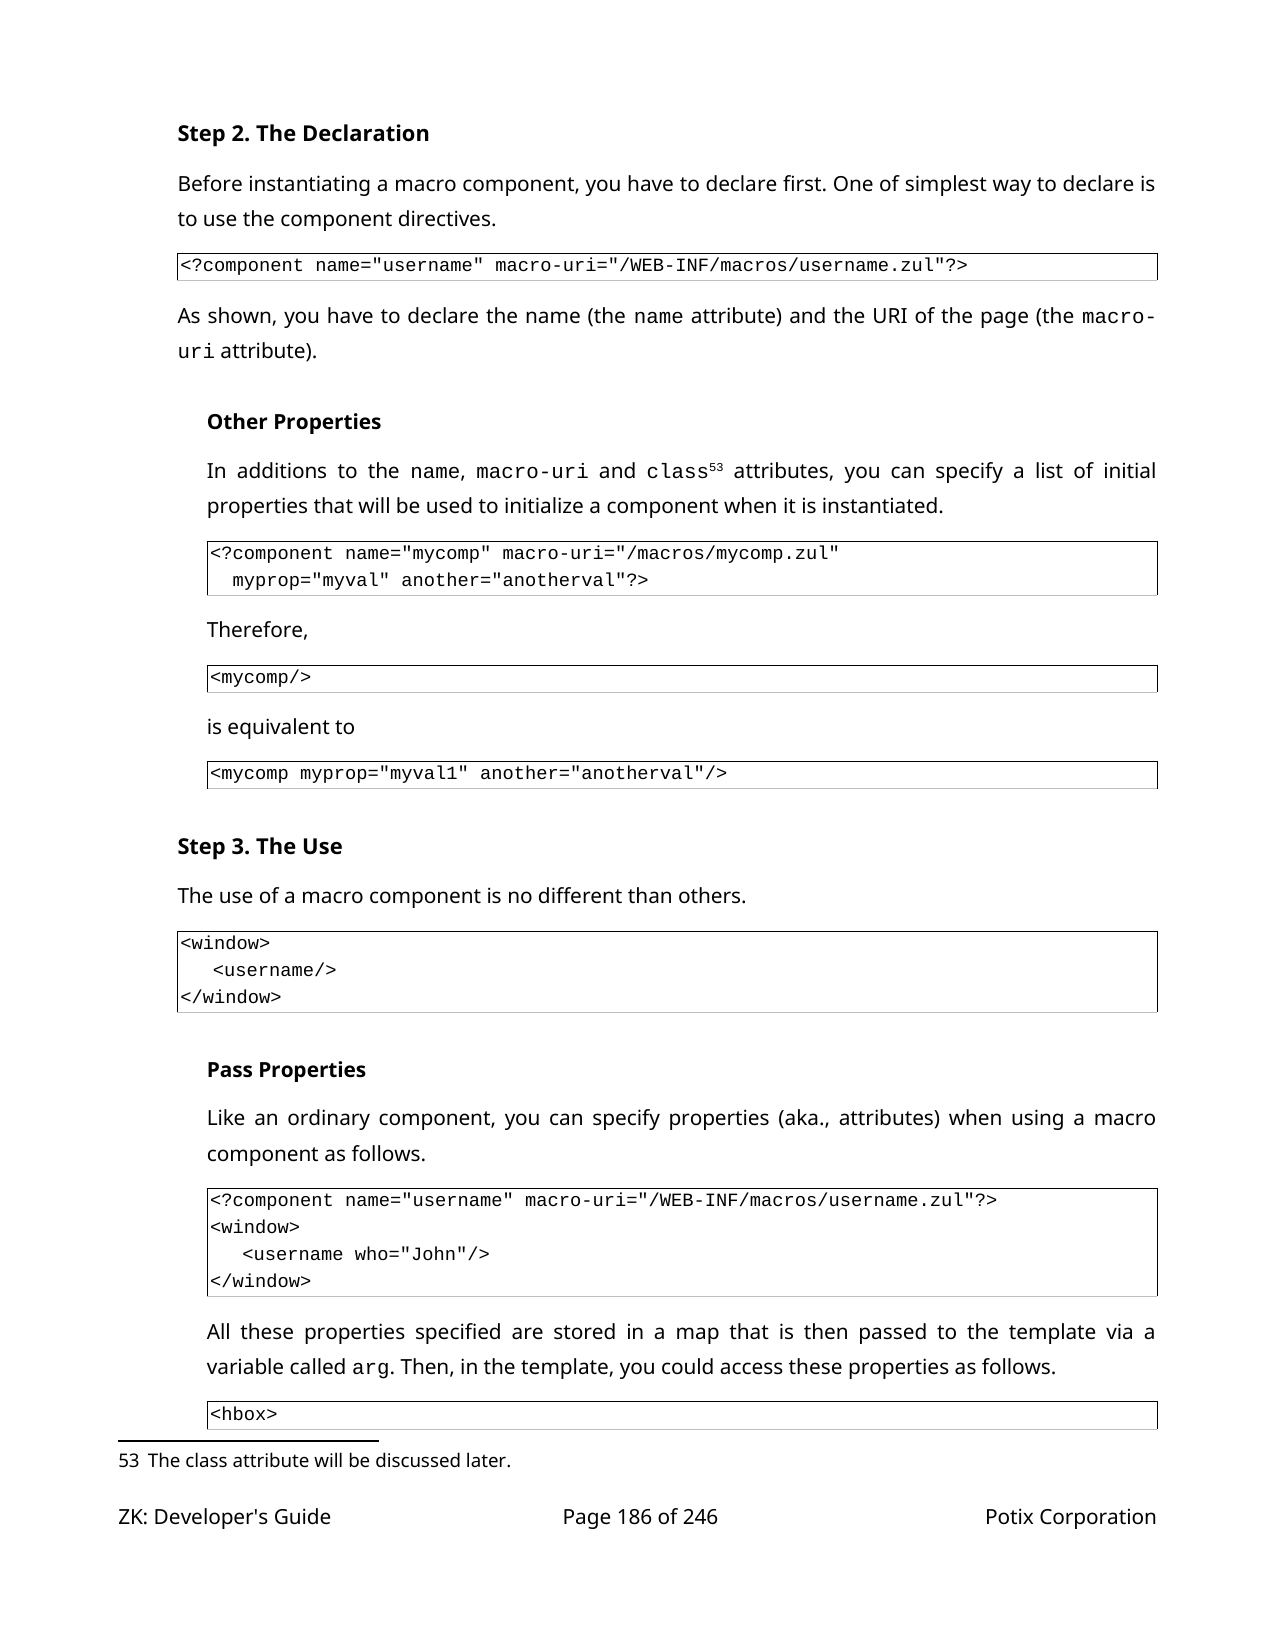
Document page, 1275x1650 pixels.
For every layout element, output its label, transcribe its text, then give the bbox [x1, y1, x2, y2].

text As shown, you have to declare the name (the name attribute) and the URI of the page (the macro-uri attribute). [177, 301, 1157, 365]
text Like an ordinary component, you can specify properties (aka., attributes) when using a macro component as follows. [207, 1103, 1157, 1167]
text Before instantiating a macro component, you have to declare first. One of simplest way to declare is to use the component directives. [177, 169, 1157, 232]
text <window> [208, 1215, 1157, 1239]
subtitle Pass Properties [207, 1055, 1157, 1083]
text Therefore, [207, 616, 1157, 644]
text In additions to the name, macro-uri and class attributes, you can specify a list of initial properties that will be used to initialize a component when it is instantiated. [207, 456, 1157, 520]
text <username/> [178, 958, 1157, 982]
text </window> [208, 1269, 1157, 1296]
text <window> [178, 932, 1157, 955]
subtitle Other Properties [207, 407, 1157, 436]
text The use of a macro component is no different than others. [177, 882, 1157, 910]
text <mycomp/> [208, 666, 1157, 692]
text The class attribute will be discussed later. [118, 1447, 1157, 1473]
text is equivalent to [207, 712, 1157, 741]
text <mycomp myprop="myval1" another="anotherval"/> [208, 762, 1157, 788]
text <?component name="username" macro-uri="/WEB-INF/macros/username.zul"?> [178, 254, 1157, 280]
subtitle Step 3. The Use [177, 831, 1157, 861]
text <hbox> [208, 1402, 1157, 1429]
subtitle Step 2. The Declaration [177, 118, 1157, 148]
text <?component name="username" macro-uri="/WEB-INF/macros/username.zul"?> [208, 1189, 1157, 1212]
text myprop="myval" another="anotherval"?> [208, 568, 1157, 595]
text </window> [178, 985, 1157, 1012]
text <?component name="mycomp" macro-uri="/macros/mycomp.zul" [208, 542, 1157, 565]
text All these properties specified are stored in a map that is then passed to the template via a variable called arg. Then, in the template, you could access these properties as follows. [207, 1317, 1157, 1381]
text <username who="John"/> [208, 1242, 1157, 1266]
